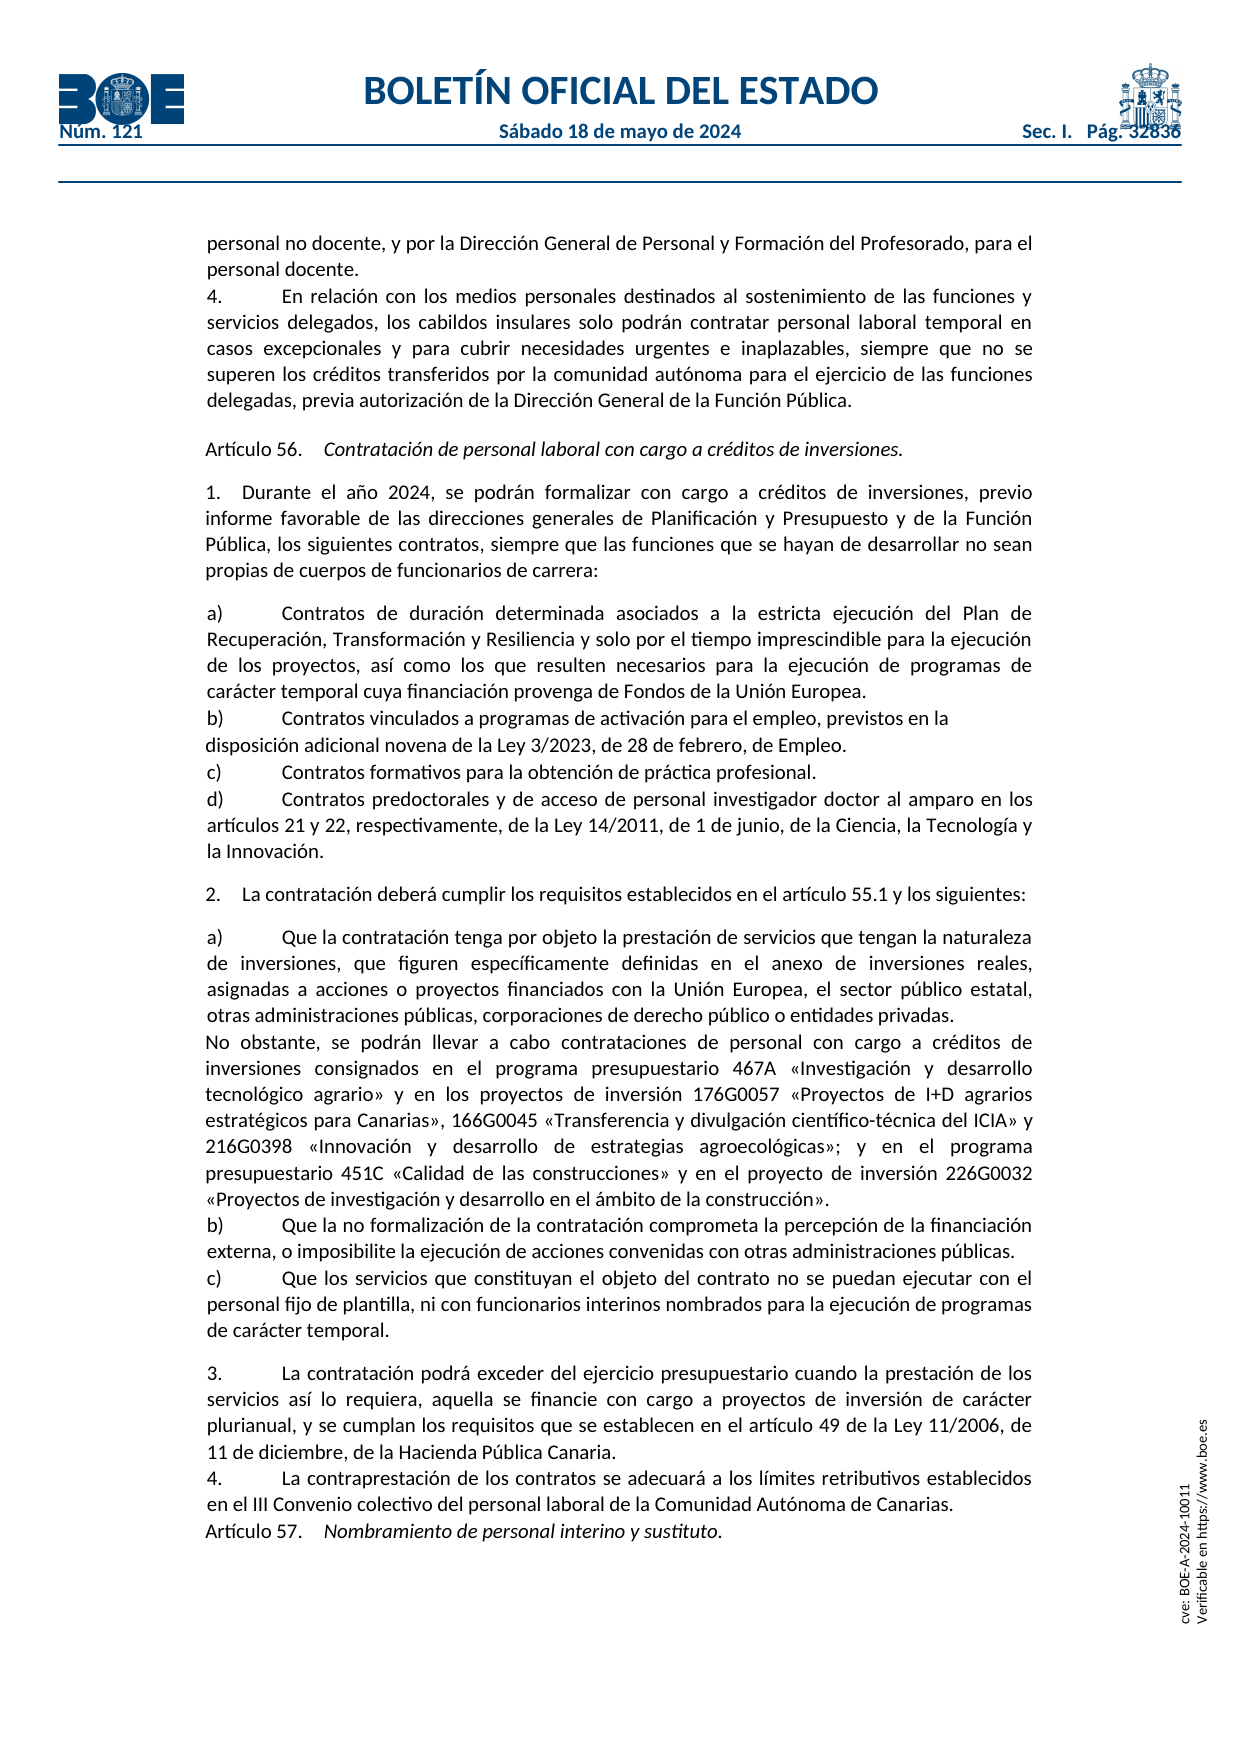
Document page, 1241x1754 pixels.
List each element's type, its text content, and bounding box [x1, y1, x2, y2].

text Artículo 57. Nombramiento de personal interino y sustituto. [205, 1518, 1034, 1544]
text No obstante, se podrán llevar a cabo contrataciones de personal con cargo a créditos de inversiones consignados en el programa presupuestario 467A «Investigación y desarrollo tecnológico agrario» y en los proyectos de inversión 176G0057 «Proyectos de I+D agrarios estratégicos para Canarias», 166G0045 «Transferencia y divulgación científico-técnica del ICIA» y 216G0398 «Innovación y desarrollo de estrategias agroecológicas»; y en el programa presupuestario 451C «Calidad de las construcciones» y en el proyecto de inversión 226G0032 «Proyectos de investigación y desarrollo en el ámbito de la construcción». [205, 1029, 1034, 1211]
list personal no docente, y por la Dirección General de Personal y Formación del Profesorado, para el personal docente. [207, 230, 1034, 282]
list Contratos de duración determinada asociados a la estricta ejecución del Plan de Recuperación, Transformación y Resiliencia y solo por el tiempo imprescindible para la ejecución de los proyectos, así como los que resulten necesarios para la ejecución de programas de carácter temporal cuya financiación provenga de Fondos de la Unión Europea. [207, 600, 1034, 704]
list En relación con los medios personales destinados al sostenimiento de las funciones y servicios delegados, los cabildos insulares solo podrán contratar personal laboral temporal en casos excepcionales y para cubrir necesidades urgentes e inaplazables, siempre que no se superen los créditos transferidos por la comunidad autónoma para el ejercicio de las funciones delegadas, previa autorización de la Dirección General de la Función Pública. [207, 283, 1034, 413]
list Contratos predoctorales y de acceso de personal investigador doctor al amparo en los artículos 21 y 22, respectivamente, de la Ley 14/2011, de 1 de junio, de la Ciencia, la Tecnología y la Innovación. [207, 786, 1034, 864]
text disposición adicional novena de la Ley 3/2023, de 28 de febrero, de Empleo. [205, 733, 1034, 758]
list Que la contratación tenga por objeto la prestación de servicios que tengan la naturaleza de inversiones, que figuren específicamente definidas en el anexo de inversiones reales, asignadas a acciones o proyectos financiados con la Unión Europea, el sector público estatal, otras administraciones públicas, corporaciones de derecho público o entidades privadas. [207, 924, 1034, 1028]
text 2. La contratación deberá cumplir los requisitos establecidos en el artículo 55.1 y los siguientes: [205, 881, 1034, 906]
list La contraprestación de los contratos se adecuará a los límites retributivos establecidos en el III Convenio colectivo del personal laboral de la Comunidad Autónoma de Canarias. [207, 1466, 1034, 1517]
list Contratos formativos para la obtención de práctica profesional. [207, 759, 1034, 785]
text 1. Durante el año 2024, se podrán formalizar con cargo a créditos de inversiones, previo informe favorable de las direcciones generales de Planificación y Presupuesto y de la Función Pública, los siguientes contratos, siempre que las funciones que se hayan de desarrollar no sean propias de cuerpos de funcionarios de carrera: [205, 479, 1034, 583]
list Contratos vinculados a programas de activación para el empleo, previstos en la [207, 705, 1034, 731]
list La contratación podrá exceder del ejercicio presupuestario cuando la prestación de los servicios así lo requiera, aquella se financie con cargo a proyectos de inversión de carácter plurianual, y se cumplan los requisitos que se establecen en el artículo 49 de la Ley 11/2006, de 11 de diciembre, de la Hacienda Pública Canaria. [207, 1360, 1034, 1464]
text Artículo 56. Contratación de personal laboral con cargo a créditos de inversiones. [205, 436, 1034, 462]
list Que la no formalización de la contratación comprometa la percepción de la financiación externa, o imposibilite la ejecución de acciones convenidas con otras administraciones públicas. [207, 1212, 1034, 1264]
list Que los servicios que constituyan el objeto del contrato no se puedan ejecutar con el personal fijo de plantilla, ni con funcionarios interinos nombrados para la ejecución de programas de carácter temporal. [207, 1265, 1034, 1343]
